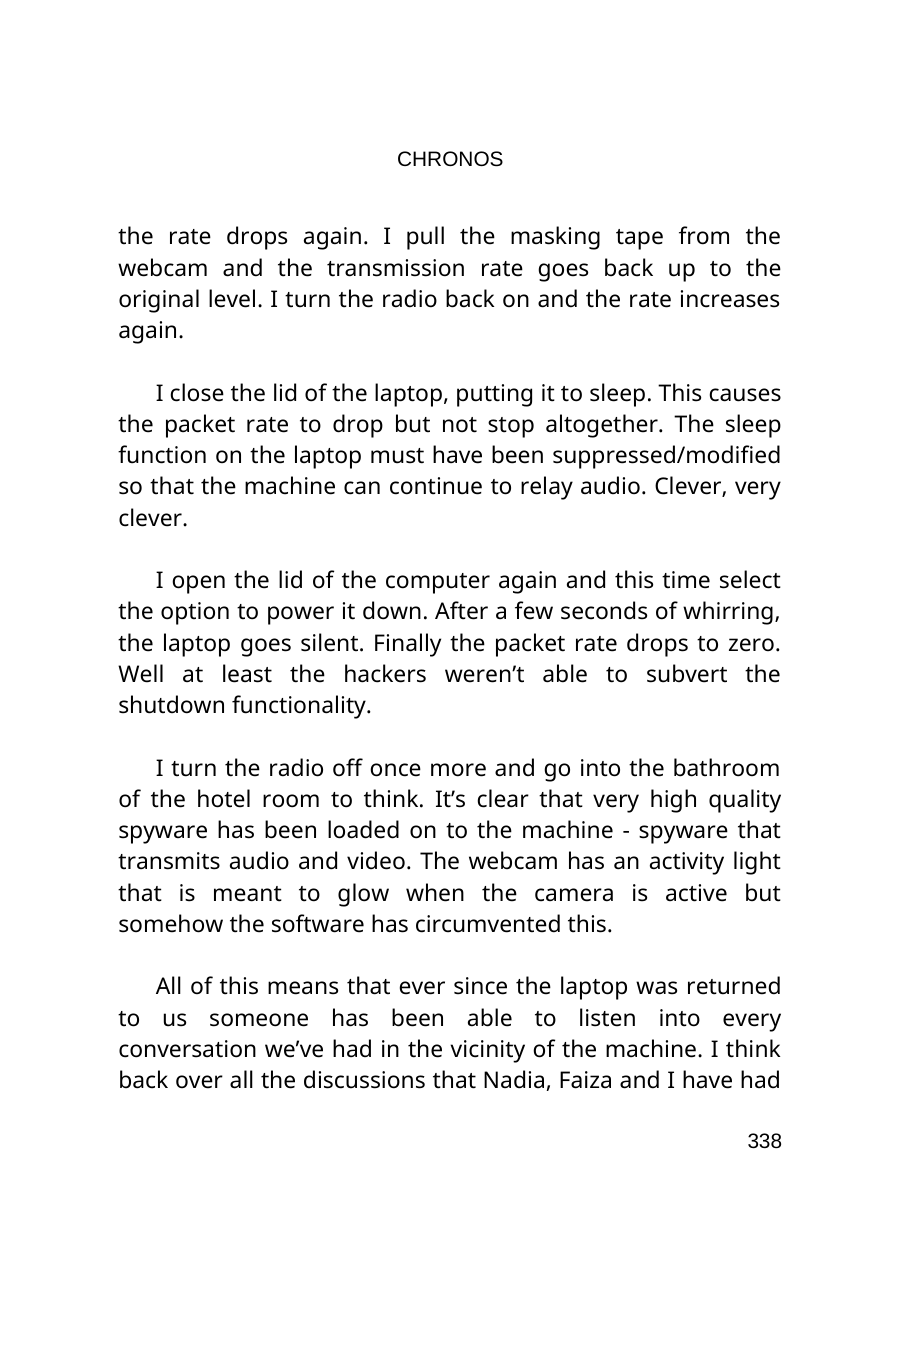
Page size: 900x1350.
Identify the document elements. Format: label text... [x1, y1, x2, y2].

text I turn the radio off once more and go into the bathroom of the hotel room to think. It’s clear that very high quality spyware has been loaded on to the machine - spyware that transmits audio and video. The webcam has an activity light that is meant to glow when the camera is active but somehow the software has circumvented this. [118, 751, 782, 939]
text All of this means that ever since the laptop was returned to us someone has been able to listen into every conversation we’ve had in the vicinity of the machine. I think back over all the discussions that Nadia, Faiza and I have had [118, 970, 782, 1095]
text I open the lid of the computer again and this time select the option to power it down. After a few seconds of whirring, the laptop goes silent. Finally the packet rate drops to zero. Well at least the hackers weren’t able to subvert the shutdown functionality. [118, 564, 782, 720]
text the rate drops again. I pull the masking tape from the webcam and the transmission rate goes back up to the original level. I turn the radio back on and the rate increases again. [118, 220, 782, 345]
text I close the lid of the laptop, putting it to sleep. This causes the packet rate to drop but not stop altogether. The sleep function on the laptop must have been suppressed/modified so that the machine can continue to relay audio. Clever, very clever. [118, 376, 782, 533]
